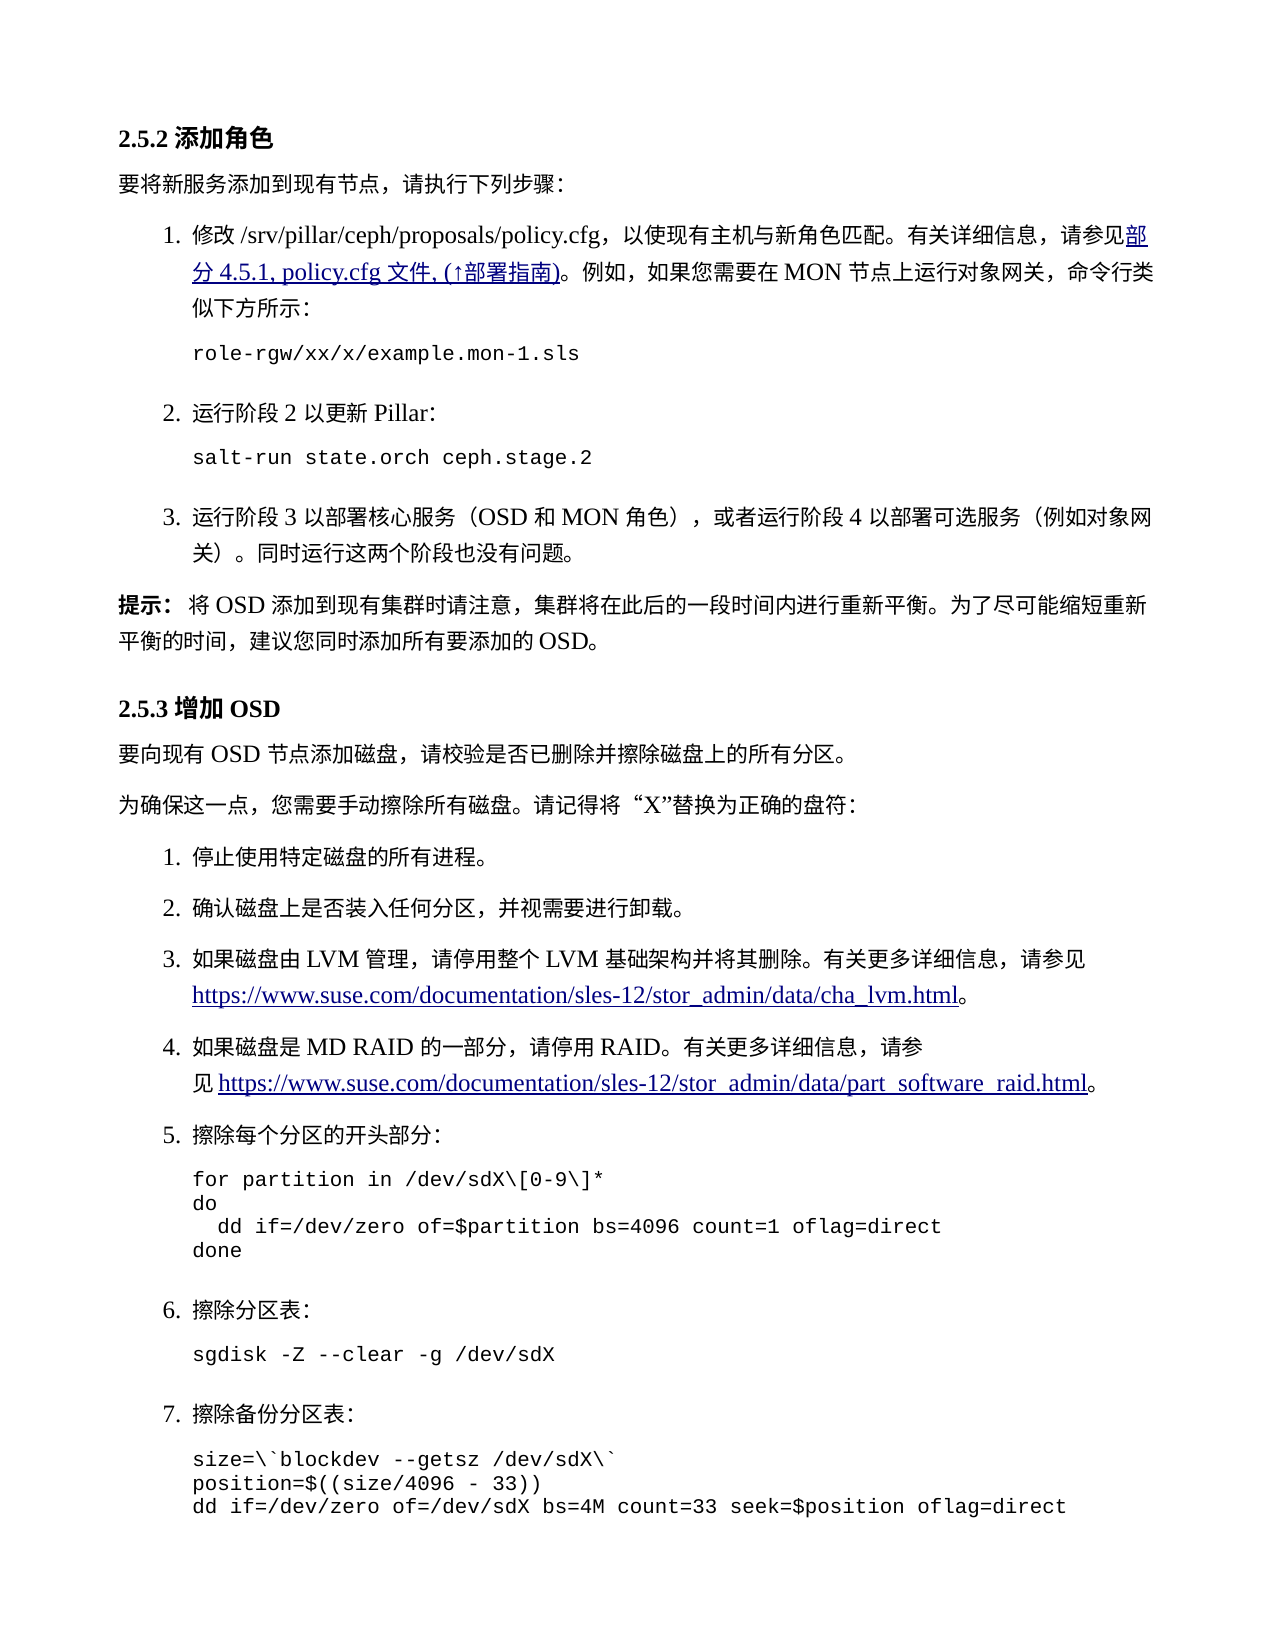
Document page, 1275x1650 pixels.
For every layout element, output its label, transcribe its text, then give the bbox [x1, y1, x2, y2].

list 确认磁盘上是否装入任何分区，并视需要进行卸载。 [162, 891, 1157, 922]
text 提示： 将 OSD 添加到现有集群时请注意，集群将在此后的一段时间内进行重新平衡。为了尽可能缩短重新平衡的时间，建议您同时添加所有要添加的 OSD。 [118, 588, 1157, 656]
list 运行阶段 3 以部署核心服务（OSD 和 MON 角色），或者运行阶段 4 以部署可选服务（例如对象网关）。同时运行这两个阶段也没有问题。 [162, 500, 1157, 568]
text 要向现有 OSD 节点添加磁盘，请校验是否已删除并擦除磁盘上的所有分区。 [118, 737, 1157, 768]
text 要将新服务添加到现有节点，请执行下列步骤： [118, 167, 1157, 198]
list 擦除每个分区的开头部分： [162, 1118, 1157, 1149]
text salt-run state.orch ceph.stage.2 [118, 447, 1157, 471]
text dd if=/dev/zero of=/dev/sdX bs=4M count=33 seek=$position oflag=direct [118, 1496, 1157, 1520]
subtitle 2.5.3 增加OSD [118, 688, 1157, 724]
text dd if=/dev/zero of=$partition bs=4096 count=1 oflag=direct [118, 1216, 1157, 1240]
text done [118, 1240, 1157, 1263]
list 如果磁盘由 LVM 管理，请停用整个 LVM 基础架构并将其删除。有关更多详细信息，请参见https://www.suse.com/documentation/sles-12/stor_admin/data/cha_lvm.html。 [162, 942, 1157, 1010]
list 如果磁盘是 MD RAID 的一部分，请停用 RAID。有关更多详细信息，请参见https://www.suse.com/documentation/sles-12/stor_admin/data/part_software_raid.html。 [162, 1030, 1157, 1098]
list 运行阶段 2 以更新 Pillar： [162, 396, 1157, 427]
text position=$((size/4096 - 33)) [118, 1472, 1157, 1496]
list 擦除备份分区表： [162, 1397, 1157, 1429]
text 为确保这一点，您需要手动擦除所有磁盘。请记得将“X”替换为正确的盘符： [118, 788, 1157, 820]
list 擦除分区表： [162, 1293, 1157, 1325]
text do [118, 1193, 1157, 1216]
text sgdisk -Z --clear -g /dev/sdX [118, 1344, 1157, 1368]
subtitle 2.5.2 添加角色 [118, 118, 1157, 154]
text for partition in /dev/sdX\[0-9\]* [118, 1169, 1157, 1193]
list 修改 /srv/pillar/ceph/proposals/policy.cfg，以使现有主机与新角色匹配。有关详细信息，请参见部分 4.5.1, policy.cfg 文件, (↑部署指南)。例如，如果您需要在 MON 节点上运行对象网关，命令行类似下方所示： [162, 218, 1157, 323]
list 停止使用特定磁盘的所有进程。 [162, 839, 1157, 871]
text role-rgw/xx/x/example.mon-1.sls [118, 342, 1157, 366]
text size=\`blockdev --getsz /dev/sdX\` [118, 1449, 1157, 1472]
